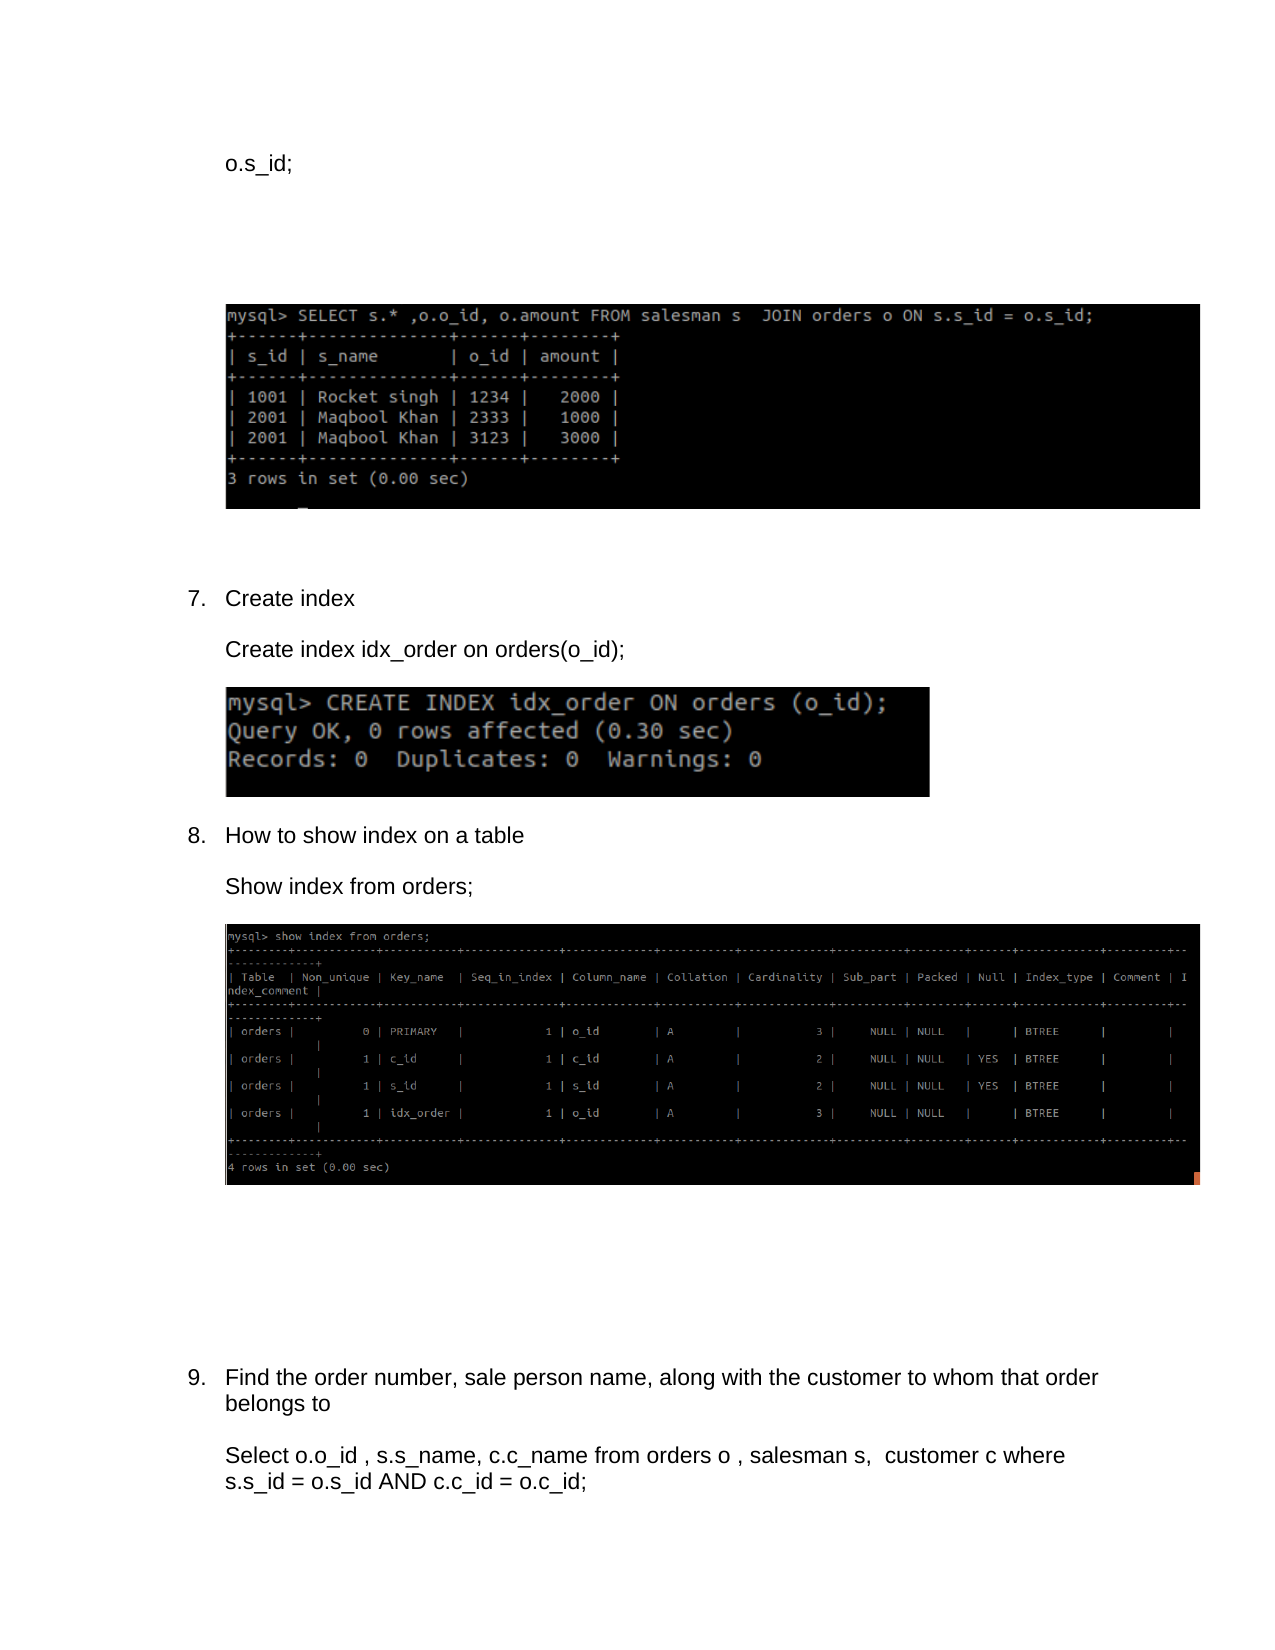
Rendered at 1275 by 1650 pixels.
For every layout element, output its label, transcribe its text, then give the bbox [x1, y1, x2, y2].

text Show index from orders; [225, 873, 1125, 899]
list How to show index on a table [187, 822, 1125, 848]
list Create index [187, 584, 1125, 611]
picture [225, 687, 930, 797]
picture [225, 304, 1200, 509]
text o.s_id; [225, 150, 1125, 176]
text Select o.o_id , s.s_name, c.c_name from orders o , salesman s, customer c where s.s_id = o.s_id AND c.c_id = o.c_id; [225, 1442, 1125, 1494]
text Create index idx_order on orders(o_id); [225, 636, 1125, 662]
list Find the order number, sale person name, along with the customer to whom that order belongs to [187, 1364, 1125, 1417]
picture [225, 924, 1200, 1185]
